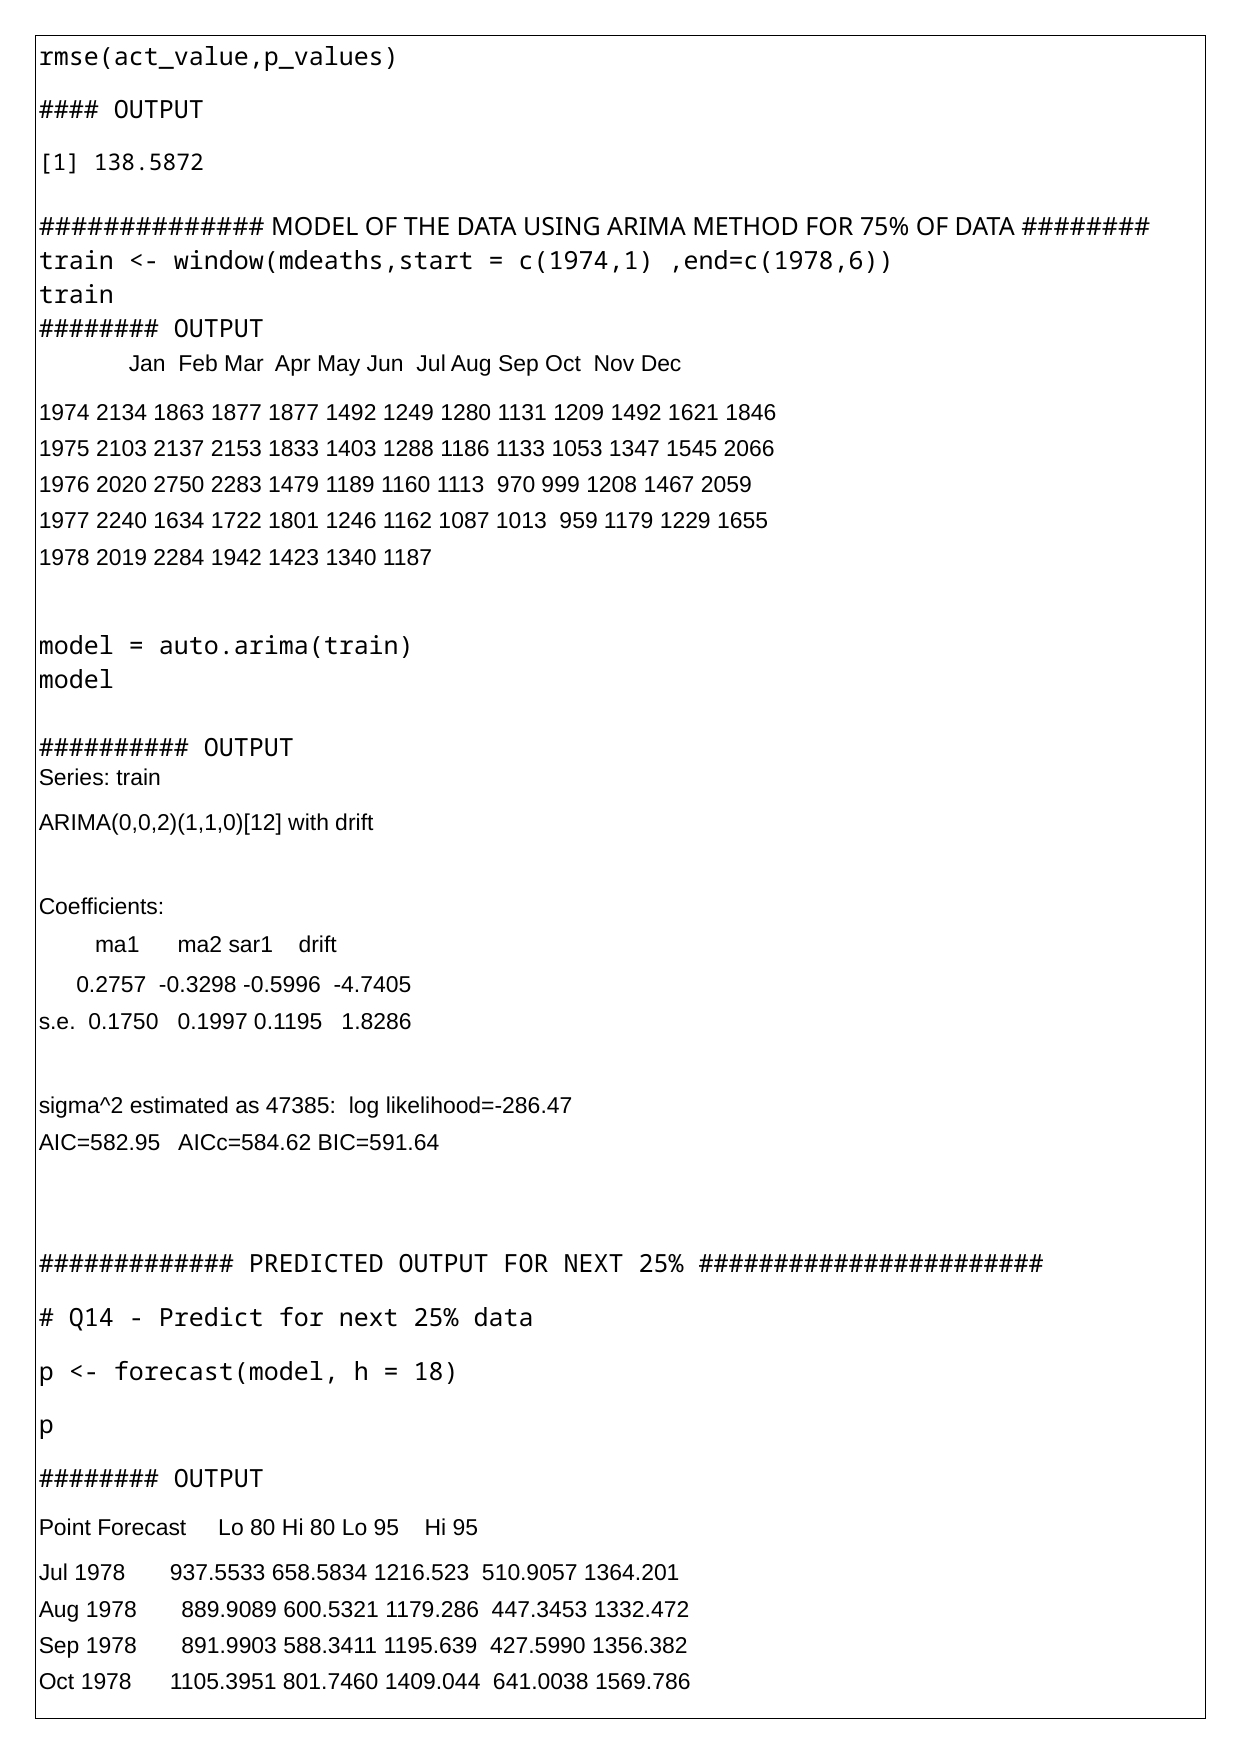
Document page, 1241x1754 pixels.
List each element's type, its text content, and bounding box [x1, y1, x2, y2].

text ######## OUTPUT [38, 1461, 1202, 1495]
text 1978 2019 2284 1942 1423 1340 1187 [38, 544, 1202, 570]
text 0.2757 -0.3298 -0.5996 -4.7405 [38, 969, 1202, 997]
text #### OUTPUT [38, 92, 1202, 126]
text 1975 2103 2137 2153 1833 1403 1288 1186 1133 1053 1347 1545 2066 [38, 435, 1202, 461]
text ########## OUTPUT [38, 730, 1202, 764]
text Point Forecast Lo 80 Hi 80 Lo 95 Hi 95 [38, 1514, 1202, 1541]
text ############## MODEL OF THE DATA USING ARIMA METHOD FOR 75% OF DATA ######## [38, 208, 1202, 242]
text model [38, 662, 1202, 696]
text ######## OUTPUT [38, 311, 1202, 345]
text Series: train [38, 764, 1202, 790]
text rmse(act_value,p_values) [38, 38, 1202, 72]
text Jan Feb Mar Apr May Jun Jul Aug Sep Oct Nov Dec [38, 345, 1202, 379]
text ############# PREDICTED OUTPUT FOR NEXT 25% ####################### [38, 1246, 1202, 1280]
text ma1 ma2 sar1 drift [38, 929, 1202, 958]
text [1] 138.5872 [38, 146, 1202, 177]
text 1977 2240 1634 1722 1801 1246 1162 1087 1013 959 1179 1229 1655 [38, 507, 1202, 534]
text ARIMA(0,0,2)(1,1,0)[12] with drift [38, 809, 1202, 835]
text sigma^2 estimated as 47385: log likelihood=-286.47 [38, 1092, 1202, 1119]
text 1974 2134 1863 1877 1877 1492 1249 1280 1131 1209 1492 1621 1846 [38, 398, 1202, 425]
text Coefficients: [38, 893, 1202, 919]
text Sep 1978 891.9903 588.3411 1195.639 427.5990 1356.382 [38, 1632, 1202, 1658]
text Oct 1978 1105.3951 801.7460 1409.044 641.0038 1569.786 [38, 1668, 1202, 1694]
text train [38, 277, 1202, 311]
text Aug 1978 889.9089 600.5321 1179.286 447.3453 1332.472 [38, 1596, 1202, 1622]
text Jul 1978 937.5533 658.5834 1216.523 510.9057 1364.201 [38, 1559, 1202, 1586]
text AIC=582.95 AICc=584.62 BIC=591.64 [38, 1129, 1202, 1155]
text model = auto.arima(train) [38, 628, 1202, 662]
text train <- window(mdeaths,start = c(1974,1) ,end=c(1978,6)) [38, 242, 1202, 277]
text p [38, 1407, 1202, 1441]
text s.e. 0.1750 0.1997 0.1195 1.8286 [38, 1008, 1202, 1035]
text 1976 2020 2750 2283 1479 1189 1160 1113 970 999 1208 1467 2059 [38, 471, 1202, 497]
text # Q14 - Predict for next 25% data [38, 1299, 1202, 1333]
text p <- forecast(model, h = 18) [38, 1353, 1202, 1387]
